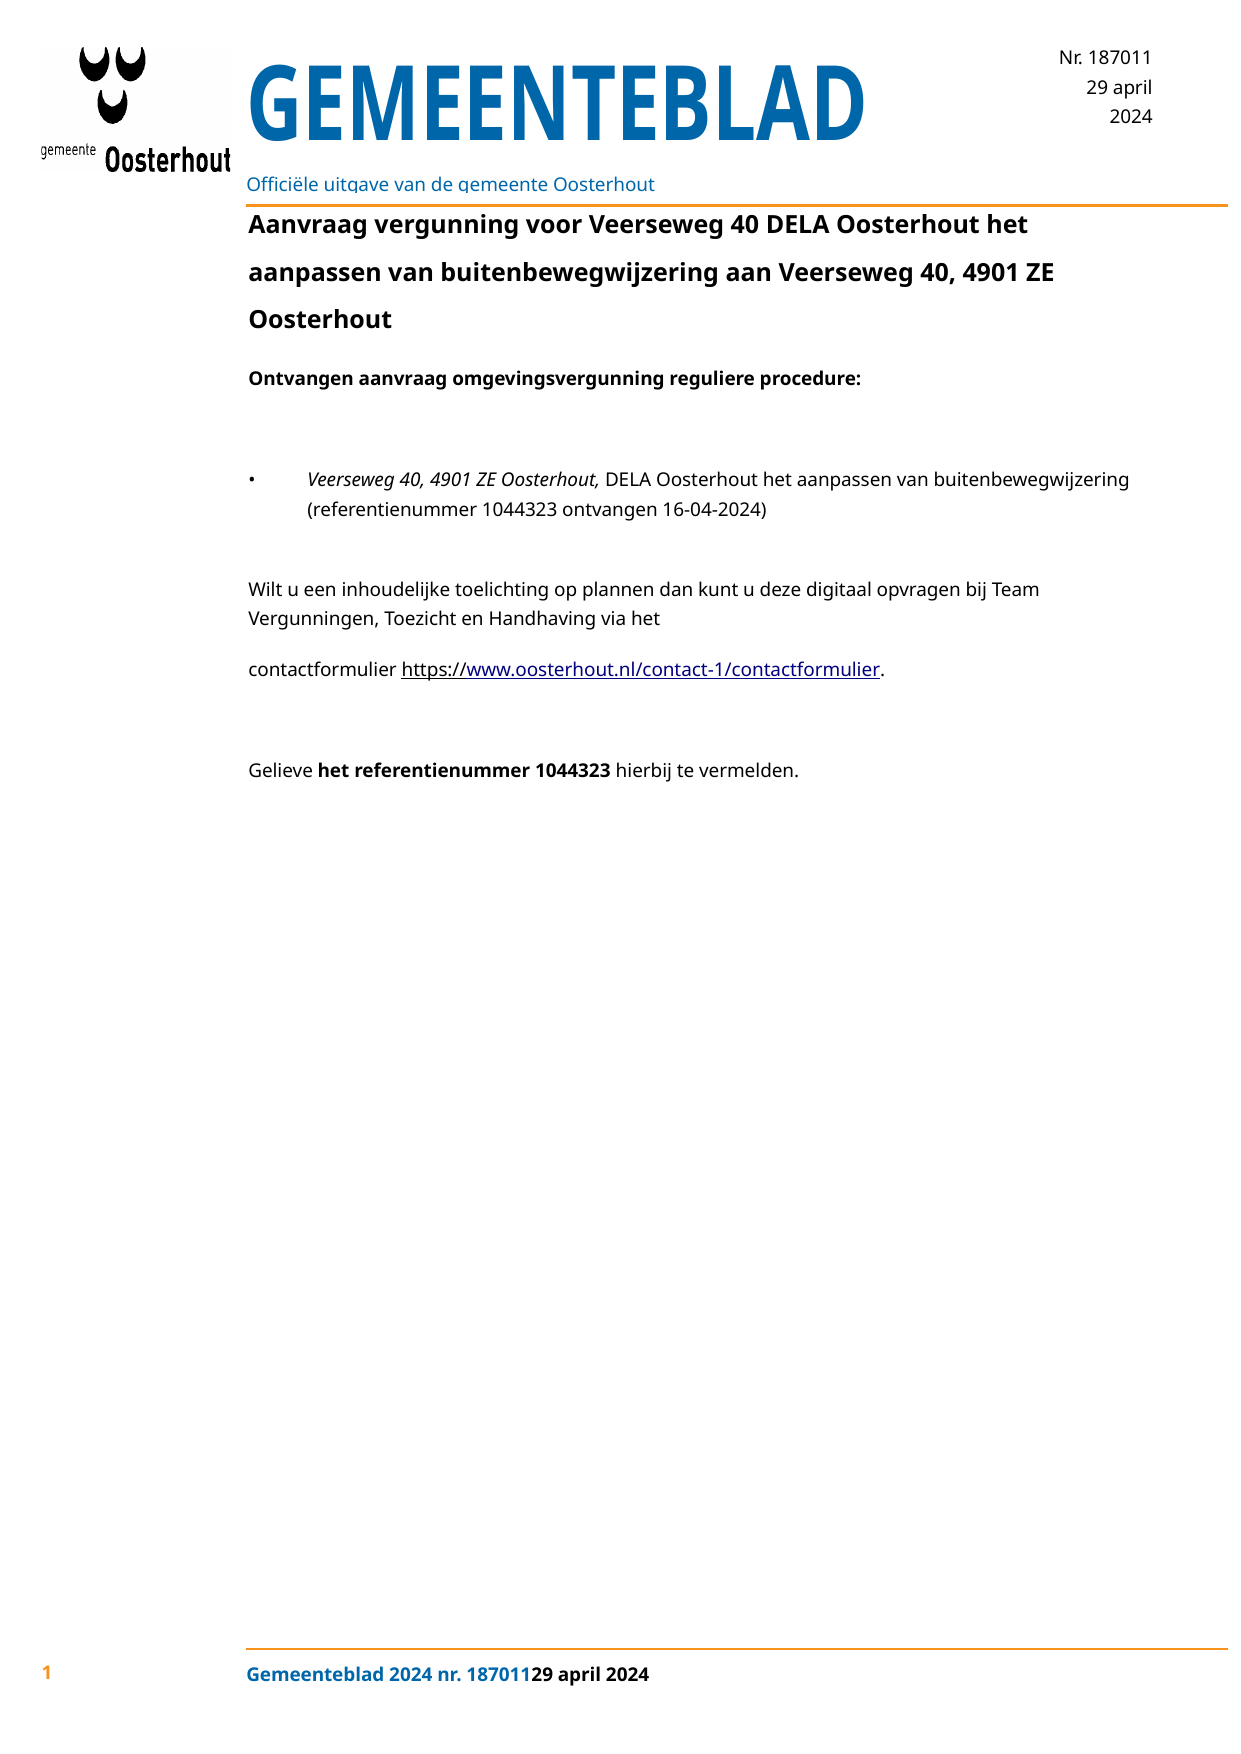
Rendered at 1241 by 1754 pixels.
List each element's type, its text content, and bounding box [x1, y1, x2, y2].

text Aanvraag vergunning voor Veerseweg 40 DELA Oosterhout het aanpassen van buitenbewegwijzering aan Veerseweg 40, 4901 ZE Oosterhout [248, 207, 1152, 336]
text contactformulier https://www.oosterhout.nl/contact-1/contactformulier. [248, 656, 1152, 682]
text Wilt u een inhoudelijke toelichting op plannen dan kunt u deze digitaal opvragen bij Team Vergunningen, Toezicht en Handhaving via het [248, 576, 1152, 631]
text Ontvangen aanvraag omgevingsvergunning reguliere procedure: [248, 366, 1152, 391]
picture [41, 47, 231, 172]
text Gelieve het referentienummer 1044323 hierbij te vermelden. [248, 757, 1152, 782]
list Veerseweg 40, 4901 ZE Oosterhout, DELA Oosterhout het aanpassen van buitenbewegwijzering (referentienummer 1044323 ontvangen 16-04-2024) [248, 466, 1152, 522]
